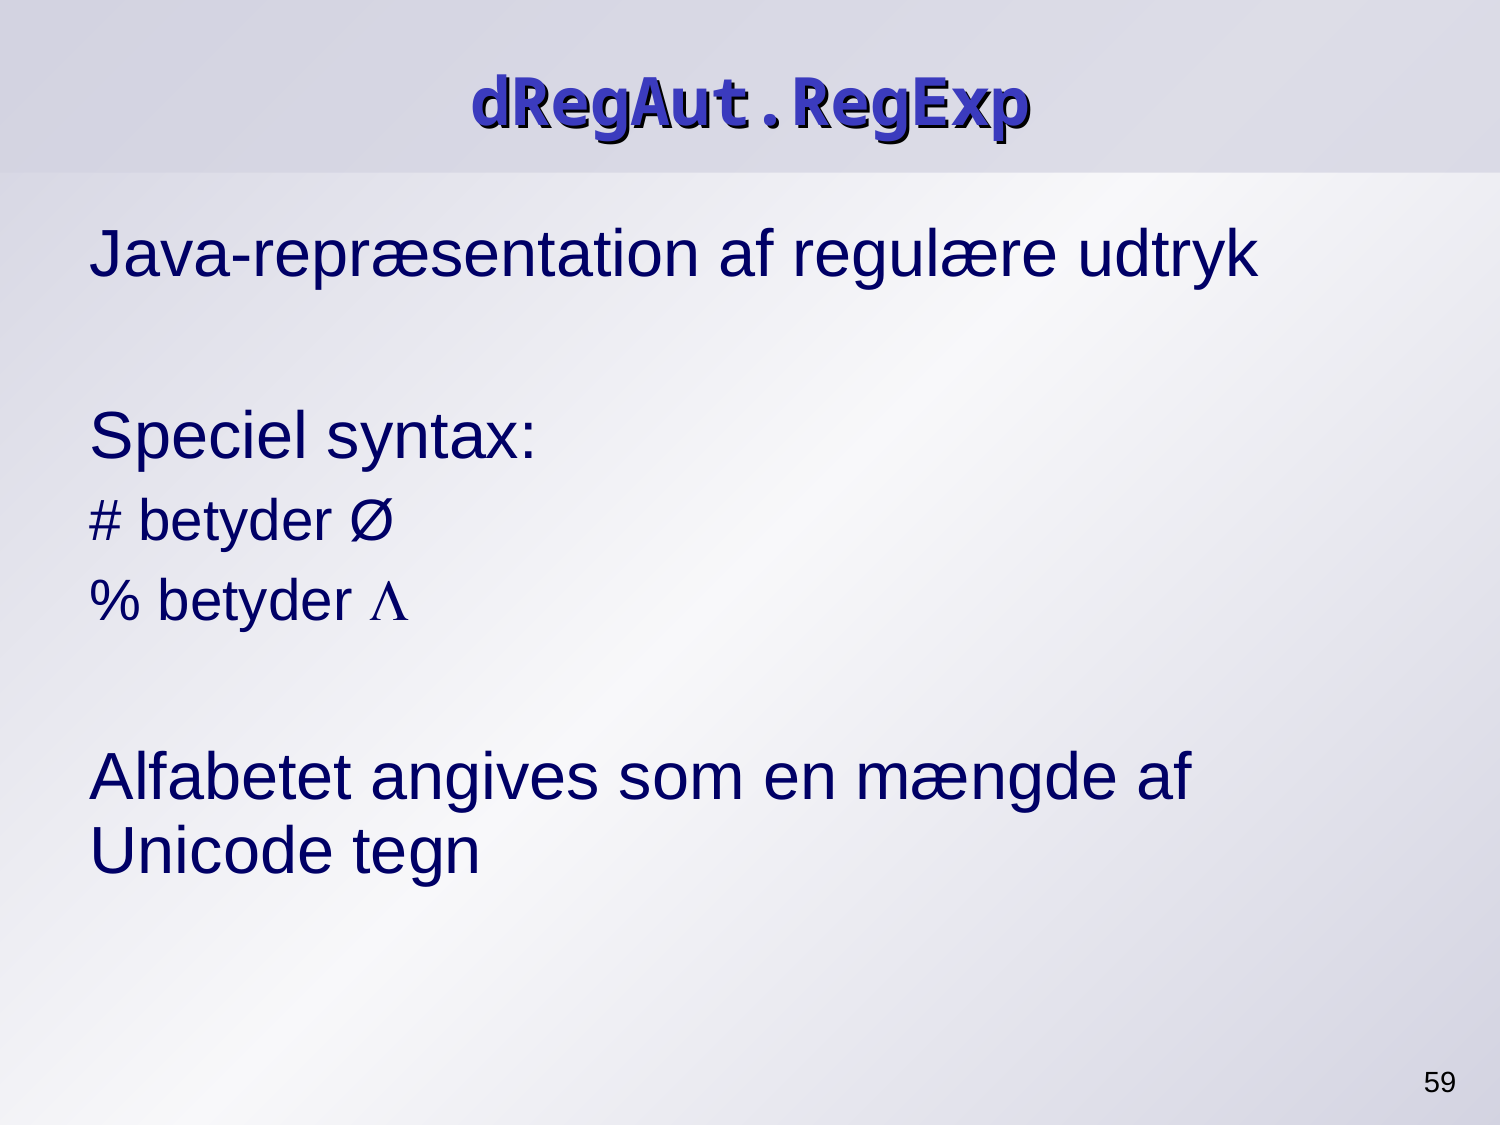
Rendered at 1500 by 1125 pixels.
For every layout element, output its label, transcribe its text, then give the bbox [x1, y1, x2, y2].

list Java-repræsentation af regulære udtryk Speciel syntax: # betyder Ø % betyder Λ Alfabetet angives som en mængde af Unicode tegn [74, 208, 1459, 1048]
title dRegAut.RegExp [75, 24, 1426, 174]
